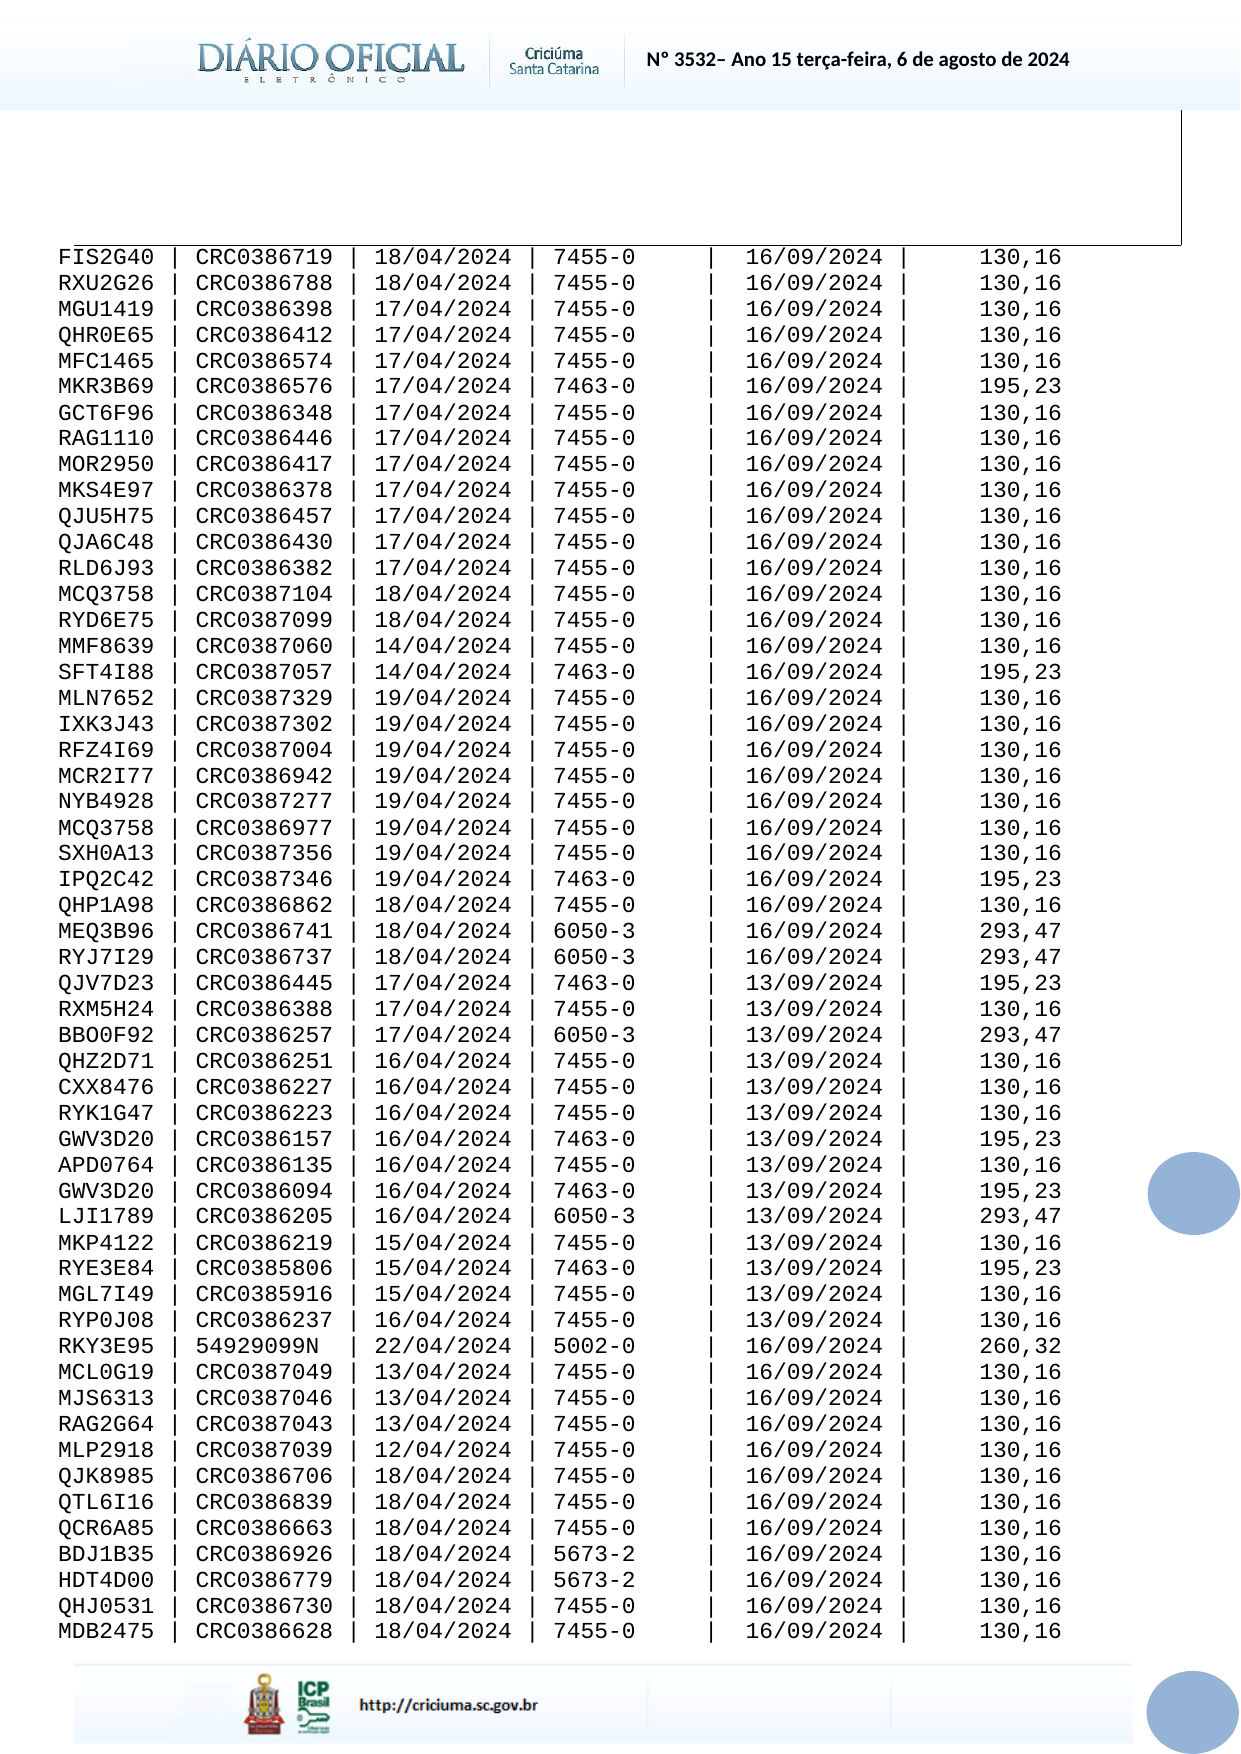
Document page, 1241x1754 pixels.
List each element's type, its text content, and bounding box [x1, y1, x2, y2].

text MCQ3758 | CRC0387104 | 18/04/2024 | 7455-0 | 16/09/2024 | 130,16 [44, 582, 1181, 608]
text MKP4122 | CRC0386219 | 15/04/2024 | 7455-0 | 13/09/2024 | 130,16 [44, 1231, 1181, 1257]
text BBO0F92 | CRC0386257 | 17/04/2024 | 6050-3 | 13/09/2024 | 293,47 [44, 1023, 1181, 1049]
text QHR0E65 | CRC0386412 | 17/04/2024 | 7455-0 | 16/09/2024 | 130,16 [44, 323, 1181, 349]
text MLP2918 | CRC0387039 | 12/04/2024 | 7455-0 | 16/09/2024 | 130,16 [44, 1438, 1181, 1464]
text QHZ2D71 | CRC0386251 | 16/04/2024 | 7455-0 | 13/09/2024 | 130,16 [44, 1049, 1181, 1075]
text MFC1465 | CRC0386574 | 17/04/2024 | 7455-0 | 16/09/2024 | 130,16 [44, 349, 1181, 375]
text MKS4E97 | CRC0386378 | 17/04/2024 | 7455-0 | 16/09/2024 | 130,16 [44, 479, 1181, 504]
text RYJ7I29 | CRC0386737 | 18/04/2024 | 6050-3 | 16/09/2024 | 293,47 [44, 946, 1181, 971]
text HDT4D00 | CRC0386779 | 18/04/2024 | 5673-2 | 16/09/2024 | 130,16 [44, 1568, 1181, 1594]
text GWV3D20 | CRC0386157 | 16/04/2024 | 7463-0 | 13/09/2024 | 195,23 [44, 1127, 1181, 1153]
text IPQ2C42 | CRC0387346 | 19/04/2024 | 7463-0 | 16/09/2024 | 195,23 [44, 868, 1181, 894]
text IXK3J43 | CRC0387302 | 19/04/2024 | 7455-0 | 16/09/2024 | 130,16 [44, 712, 1181, 738]
text MCR2I77 | CRC0386942 | 19/04/2024 | 7455-0 | 16/09/2024 | 130,16 [44, 764, 1181, 790]
text RKY3E95 | 54929099N | 22/04/2024 | 5002-0 | 16/09/2024 | 260,32 [44, 1334, 1181, 1361]
text RYE3E84 | CRC0385806 | 15/04/2024 | 7463-0 | 13/09/2024 | 195,23 [44, 1257, 1181, 1283]
text MJS6313 | CRC0387046 | 13/04/2024 | 7455-0 | 16/09/2024 | 130,16 [44, 1386, 1181, 1412]
text RAG2G64 | CRC0387043 | 13/04/2024 | 7455-0 | 16/09/2024 | 130,16 [44, 1412, 1181, 1438]
text MKR3B69 | CRC0386576 | 17/04/2024 | 7463-0 | 16/09/2024 | 195,23 [44, 375, 1181, 401]
text APD0764 | CRC0386135 | 16/04/2024 | 7455-0 | 13/09/2024 | 130,16 [44, 1153, 1180, 1179]
text MMF8639 | CRC0387060 | 14/04/2024 | 7455-0 | 16/09/2024 | 130,16 [44, 634, 1181, 660]
text LJI1789 | CRC0386205 | 16/04/2024 | 6050-3 | 13/09/2024 | 293,47 [44, 1205, 1171, 1231]
text QJA6C48 | CRC0386430 | 17/04/2024 | 7455-0 | 16/09/2024 | 130,16 [44, 531, 1181, 556]
text RXM5H24 | CRC0386388 | 17/04/2024 | 7455-0 | 13/09/2024 | 130,16 [44, 997, 1181, 1023]
text QTL6I16 | CRC0386839 | 18/04/2024 | 7455-0 | 16/09/2024 | 130,16 [44, 1490, 1181, 1516]
text CXX8476 | CRC0386227 | 16/04/2024 | 7455-0 | 13/09/2024 | 130,16 [44, 1075, 1181, 1101]
text MOR2950 | CRC0386417 | 17/04/2024 | 7455-0 | 16/09/2024 | 130,16 [44, 453, 1181, 479]
text SFT4I88 | CRC0387057 | 14/04/2024 | 7463-0 | 16/09/2024 | 195,23 [44, 660, 1181, 686]
text NYB4928 | CRC0387277 | 19/04/2024 | 7455-0 | 16/09/2024 | 130,16 [44, 790, 1181, 816]
text QJK8985 | CRC0386706 | 18/04/2024 | 7455-0 | 16/09/2024 | 130,16 [44, 1464, 1181, 1490]
text MLN7652 | CRC0387329 | 19/04/2024 | 7455-0 | 16/09/2024 | 130,16 [44, 686, 1181, 712]
text QJV7D23 | CRC0386445 | 17/04/2024 | 7463-0 | 13/09/2024 | 195,23 [44, 971, 1181, 997]
text QHJ0531 | CRC0386730 | 18/04/2024 | 7455-0 | 16/09/2024 | 130,16 [44, 1594, 1181, 1620]
text MDB2475 | CRC0386628 | 18/04/2024 | 7455-0 | 16/09/2024 | 130,16 [44, 1620, 1181, 1646]
text MCL0G19 | CRC0387049 | 13/04/2024 | 7455-0 | 16/09/2024 | 130,16 [44, 1361, 1181, 1386]
text RAG1110 | CRC0386446 | 17/04/2024 | 7455-0 | 16/09/2024 | 130,16 [44, 427, 1181, 453]
text SXH0A13 | CRC0387356 | 19/04/2024 | 7455-0 | 16/09/2024 | 130,16 [44, 842, 1181, 868]
text QHP1A98 | CRC0386862 | 18/04/2024 | 7455-0 | 16/09/2024 | 130,16 [44, 894, 1181, 919]
text GWV3D20 | CRC0386094 | 16/04/2024 | 7463-0 | 13/09/2024 | 195,23 [44, 1179, 1150, 1205]
text MGL7I49 | CRC0385916 | 15/04/2024 | 7455-0 | 13/09/2024 | 130,16 [44, 1283, 1181, 1309]
text BDJ1B35 | CRC0386926 | 18/04/2024 | 5673-2 | 16/09/2024 | 130,16 [44, 1542, 1181, 1568]
text RXU2G26 | CRC0386788 | 18/04/2024 | 7455-0 | 16/09/2024 | 130,16 [44, 271, 1181, 297]
text FIS2G40 | CRC0386719 | 18/04/2024 | 7455-0 | 16/09/2024 | 130,16 [44, 245, 1181, 271]
text RLD6J93 | CRC0386382 | 17/04/2024 | 7455-0 | 16/09/2024 | 130,16 [44, 556, 1181, 582]
text RFZ4I69 | CRC0387004 | 19/04/2024 | 7455-0 | 16/09/2024 | 130,16 [44, 738, 1181, 764]
text QCR6A85 | CRC0386663 | 18/04/2024 | 7455-0 | 16/09/2024 | 130,16 [44, 1516, 1181, 1542]
text RYP0J08 | CRC0386237 | 16/04/2024 | 7455-0 | 13/09/2024 | 130,16 [44, 1309, 1181, 1334]
text MEQ3B96 | CRC0386741 | 18/04/2024 | 6050-3 | 16/09/2024 | 293,47 [44, 919, 1181, 946]
text RYD6E75 | CRC0387099 | 18/04/2024 | 7455-0 | 16/09/2024 | 130,16 [44, 608, 1181, 634]
text MCQ3758 | CRC0386977 | 19/04/2024 | 7455-0 | 16/09/2024 | 130,16 [44, 816, 1181, 842]
text RYK1G47 | CRC0386223 | 16/04/2024 | 7455-0 | 13/09/2024 | 130,16 [44, 1101, 1181, 1127]
text MGU1419 | CRC0386398 | 17/04/2024 | 7455-0 | 16/09/2024 | 130,16 [44, 297, 1181, 323]
text GCT6F96 | CRC0386348 | 17/04/2024 | 7455-0 | 16/09/2024 | 130,16 [44, 401, 1181, 427]
text QJU5H75 | CRC0386457 | 17/04/2024 | 7455-0 | 16/09/2024 | 130,16 [44, 504, 1181, 531]
